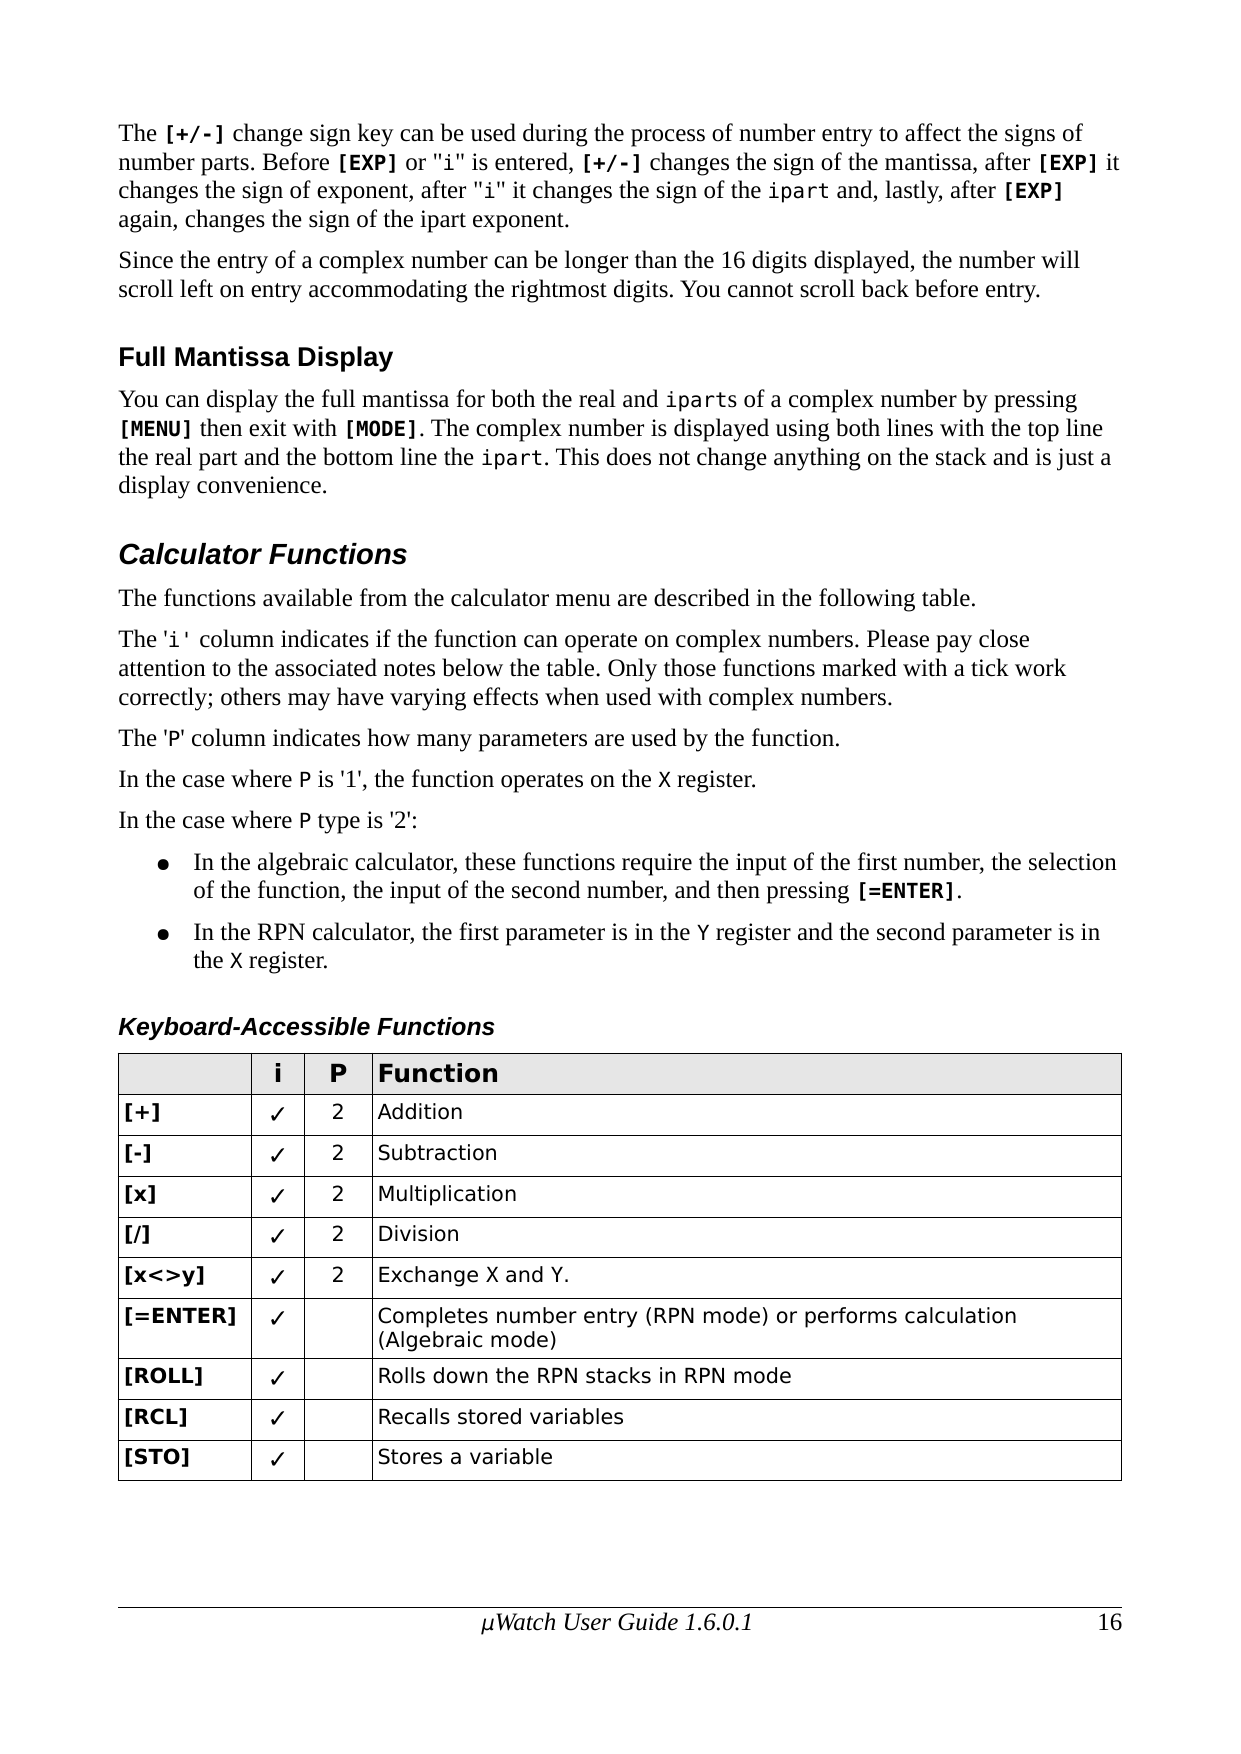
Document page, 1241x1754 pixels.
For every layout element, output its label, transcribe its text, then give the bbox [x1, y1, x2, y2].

table_cell [RCL] [119, 1400, 251, 1439]
table_cell ✓ [252, 1400, 304, 1439]
text The functions available from the calculator menu are described in the following table. [118, 583, 1122, 612]
table_cell Exchange X and Y. [373, 1258, 1121, 1298]
table_cell 2 [305, 1095, 372, 1135]
text You can display the full mantissa for both the real and iparts of a complex number by pressing [MENU] then exit with [MODE]. The complex number is displayed using both lines with the top line the real part and the bottom line the ipart. This does not change anything on the stack and is just a display convenience. [118, 384, 1122, 499]
table_cell Stores a variable [373, 1441, 1121, 1480]
table_cell [x<>y] [119, 1258, 251, 1298]
table_cell 2 [305, 1136, 372, 1176]
table_cell [305, 1359, 372, 1399]
table_cell ✓ [252, 1299, 304, 1358]
table_cell Division [373, 1218, 1121, 1257]
subtitle Calculator Functions [118, 537, 1122, 570]
table_cell ✓ [252, 1136, 304, 1176]
table_cell Completes number entry (RPN mode) or performs calculation (Algebraic mode) [373, 1299, 1121, 1358]
table_cell Multiplication [373, 1177, 1121, 1217]
table_cell [ROLL] [119, 1359, 251, 1399]
subtitle Full Mantissa Display [118, 341, 1122, 372]
table_cell 2 [305, 1218, 372, 1257]
table_cell [+] [119, 1095, 251, 1135]
table_cell Rolls down the RPN stacks in RPN mode [373, 1359, 1121, 1399]
table_cell [305, 1299, 372, 1358]
text The 'i' column indicates if the function can operate on complex numbers. Please pay close attention to the associated notes below the table. Only those functions marked with a tick work correctly; others may have varying effects when used with complex numbers. [118, 624, 1122, 710]
list In the algebraic calculator, these functions require the input of the first number, the selection of the function, the input of the second number, and then pressing [=ENTER]. [156, 847, 1122, 904]
table_cell [305, 1441, 372, 1480]
text The [+/-] change sign key can be used during the process of number entry to affect the signs of number parts. Before [EXP] or "i" is entered, [+/-] changes the sign of the mantissa, after [EXP] it changes the sign of exponent, after "i" it changes the sign of the ipart and, lastly, after [EXP] again, changes the sign of the ipart exponent. [118, 118, 1122, 233]
table_header P [305, 1054, 372, 1094]
table_cell [305, 1400, 372, 1439]
list In the RPN calculator, the first parameter is in the Y register and the second parameter is in the X register. [156, 917, 1122, 974]
table_cell [x] [119, 1177, 251, 1217]
table_cell ✓ [252, 1177, 304, 1217]
table_cell ✓ [252, 1359, 304, 1399]
table_header i [252, 1054, 304, 1094]
text The 'P' column indicates how many parameters are used by the function. [118, 723, 1122, 752]
text In the case where P type is '2': [118, 805, 1122, 834]
table_cell ✓ [252, 1441, 304, 1480]
table_cell Addition [373, 1095, 1121, 1135]
table_cell ✓ [252, 1258, 304, 1298]
table_cell Recalls stored variables [373, 1400, 1121, 1439]
table_cell 2 [305, 1177, 372, 1217]
table_cell [=ENTER] [119, 1299, 251, 1358]
table_header [119, 1054, 251, 1094]
table_cell ✓ [252, 1095, 304, 1135]
table_cell [/] [119, 1218, 251, 1257]
table_cell [-] [119, 1136, 251, 1176]
table_header Function [373, 1054, 1121, 1094]
text In the case where P is '1', the function operates on the X register. [118, 764, 1122, 793]
table_cell [STO] [119, 1441, 251, 1480]
table_cell ✓ [252, 1218, 304, 1257]
subtitle Keyboard-Accessible Functions [118, 1012, 1122, 1040]
table_cell Subtraction [373, 1136, 1121, 1176]
text Since the entry of a complex number can be longer than the 16 digits displayed, the number will scroll left on entry accommodating the rightmost digits. You cannot scroll back before entry. [118, 246, 1122, 303]
table_cell 2 [305, 1258, 372, 1298]
